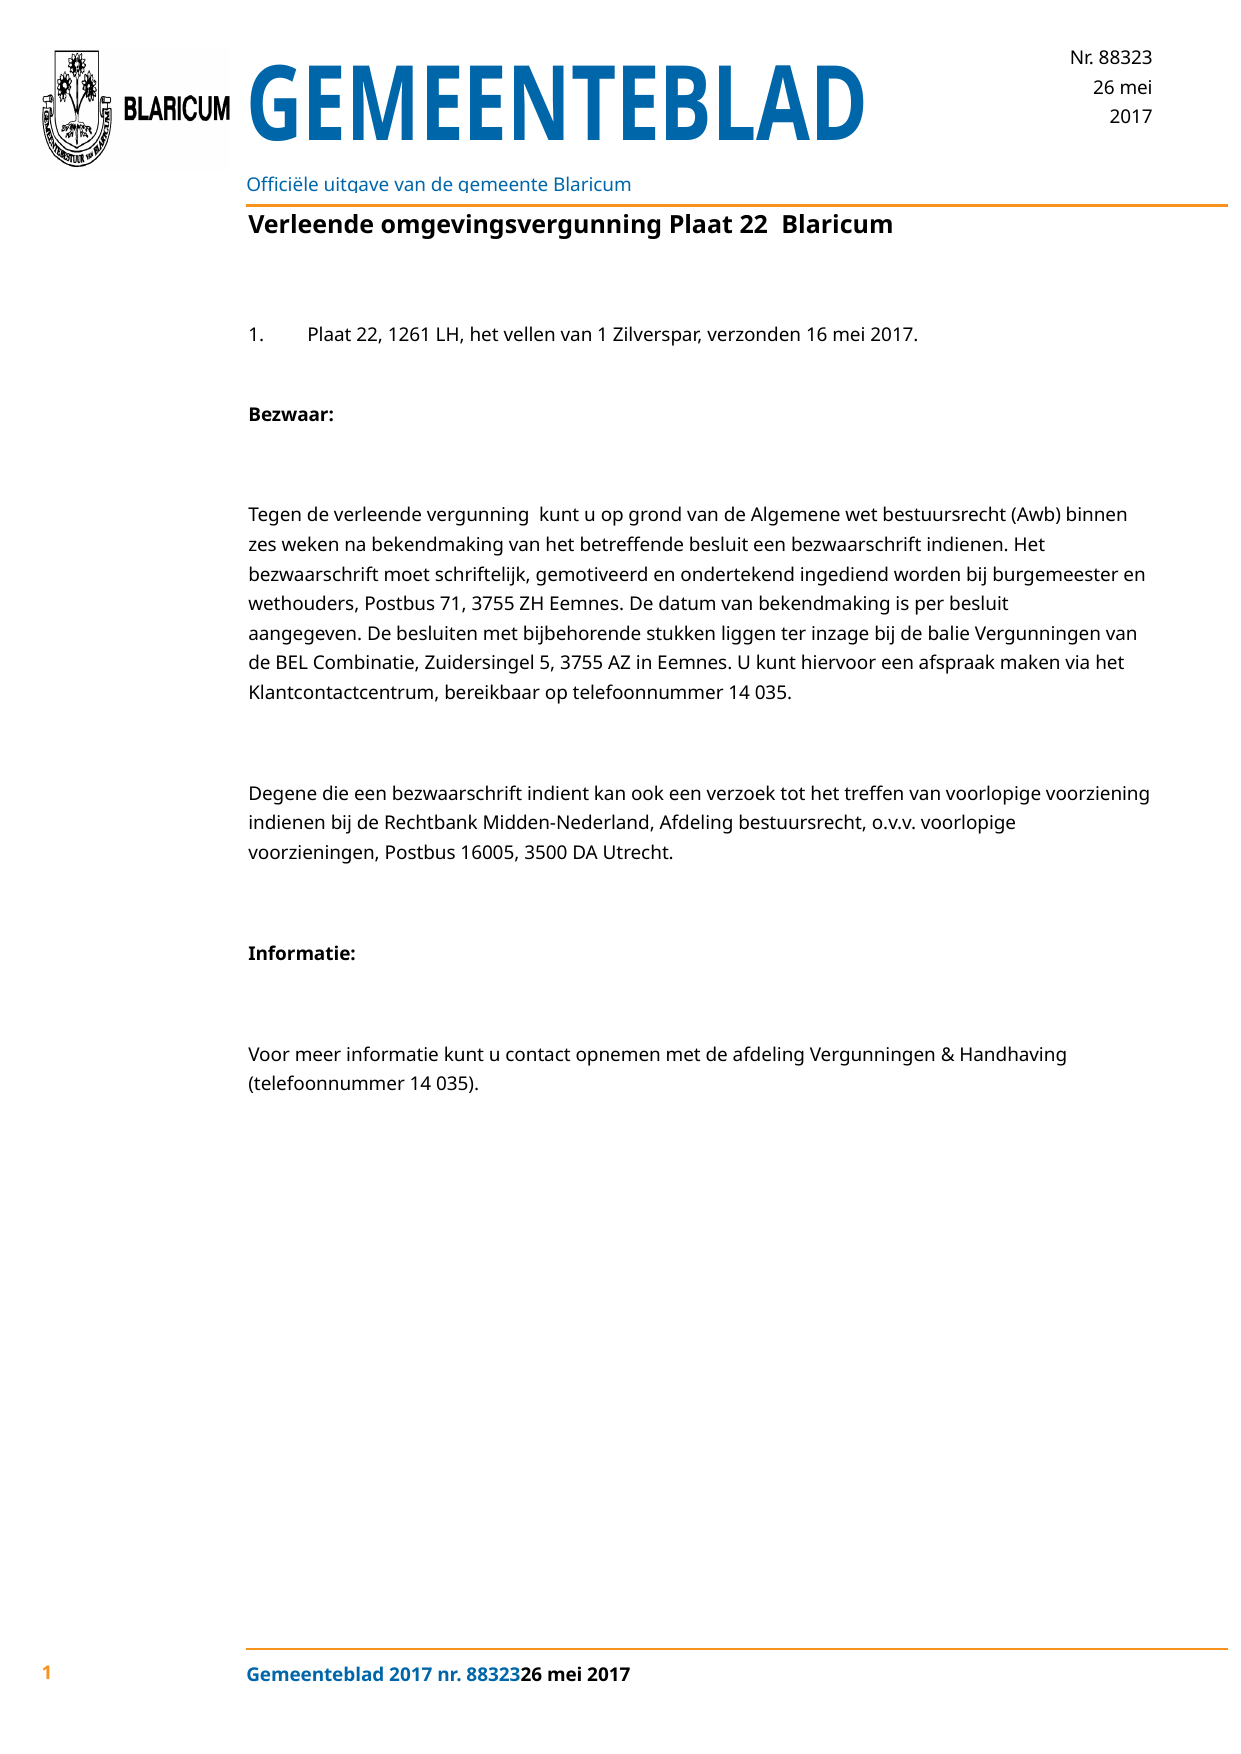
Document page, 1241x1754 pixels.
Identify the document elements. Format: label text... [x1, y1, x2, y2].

list Plaat 22, 1261 LH, het vellen van 1 Zilverspar, verzonden 16 mei 2017. [248, 321, 1152, 346]
text Voor meer informatie kunt u contact opnemen met de afdeling Vergunningen & Handhaving (telefoonnummer 14 035). [248, 1041, 1152, 1096]
text Degene die een bezwaarschrift indient kan ook een verzoek tot het treffen van voorlopige voorziening indienen bij de Rechtbank Midden-Nederland, Afdeling bestuursrecht, o.v.v. voorlopige voorzieningen, Postbus 16005, 3500 DA Utrecht. [248, 780, 1152, 865]
picture [41, 47, 231, 172]
text Verleende omgevingsvergunning Plaat 22 Blaricum [248, 207, 1152, 241]
text Informatie: [248, 940, 1152, 966]
text Tegen de verleende vergunning kunt u op grond van de Algemene wet bestuursrecht (Awb) binnen zes weken na bekendmaking van het betreffende besluit een bezwaarschrift indienen. Het bezwaarschrift moet schriftelijk, gemotiveerd en ondertekend ingediend worden bij burgemeester en wethouders, Postbus 71, 3755 ZH Eemnes. De datum van bekendmaking is per besluit aangegeven. De besluiten met bijbehorende stukken liggen ter inzage bij de balie Vergunningen van de BEL Combinatie, Zuidersingel 5, 3755 AZ in Eemnes. U kunt hiervoor een afspraak maken via het Klantcontactcentrum, bereikbaar op telefoonnummer 14 035. [248, 502, 1152, 705]
text Bezwaar: [248, 401, 1152, 426]
